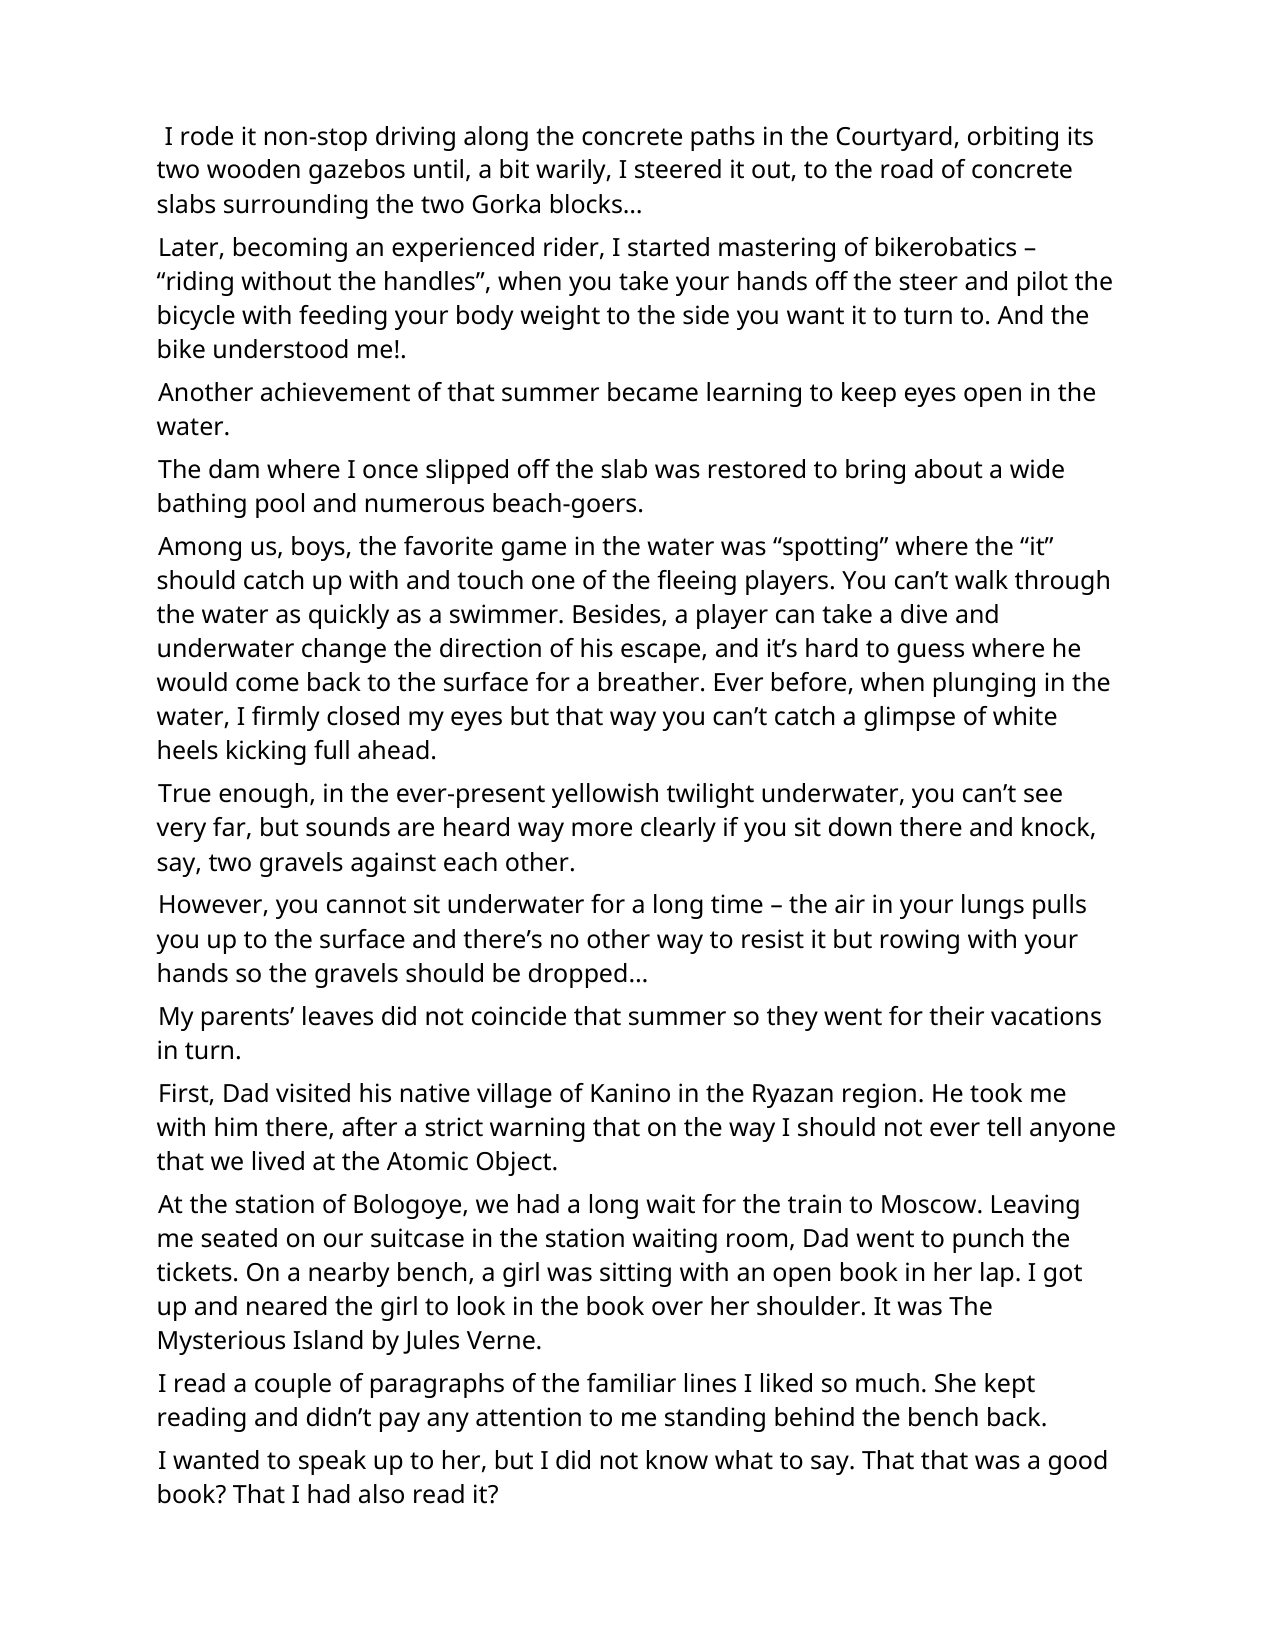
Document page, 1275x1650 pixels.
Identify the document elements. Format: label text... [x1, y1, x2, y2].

text At the station of Bologoye, we had a long wait for the train to Moscow. Leaving me seated on our suitcase in the station waiting room, Dad went to punch the tickets. On a nearby bench, a girl was sitting with an open book in her lap. I got up and neared the girl to look in the book over her shoulder. It was The Mysterious Island by Jules Verne. [156, 1187, 1118, 1357]
text The dam where I once slipped off the slab was restored to bring about a wide bathing pool and numerous beach-goers. [156, 452, 1118, 520]
text Among us, boys, the favorite game in the water was “spotting” where the “it” should catch up with and touch one of the fleeing players. You can’t walk through the water as quickly as a swimmer. Besides, a player can take a dive and underwater change the direction of his escape, and it’s hard to guess where he would come back to the surface for a breather. Ever before, when plunging in the water, I firmly closed my eyes but that way you can’t catch a glimpse of white heels kicking full ahead. [156, 529, 1118, 767]
text I wanted to speak up to her, but I did not know what to say. That that was a good book? That I had also read it? [156, 1443, 1118, 1511]
text First, Dad visited his native village of Kanino in the Ryazan region. He took me with him there, after a strict warning that on the way I should not ever tell anyone that we lived at the Atomic Object. [156, 1075, 1118, 1178]
text My parents’ leaves did not coincide that summer so they went for their vacations in turn. [156, 998, 1118, 1066]
text True enough, in the ever-present yellowish twilight underwater, you can’t see very far, but sounds are heard way more clearly if you sit down there and knock, say, two gravels against each other. [156, 776, 1118, 878]
text I read a couple of paragraphs of the familiar lines I liked so much. She kept reading and didn’t pay any attention to me standing behind the bench back. [156, 1366, 1118, 1434]
text Another achievement of that summer became learning to keep eyes open in the water. [156, 374, 1118, 443]
text I rode it non-stop driving along the concrete paths in the Courtyard, orbiting its two wooden gazebos until, a bit warily, I steered it out, to the road of concrete slabs surrounding the two Gorka blocks… [156, 118, 1118, 220]
text However, you cannot sit underwater for a long time – the air in your lungs pulls you up to the surface and there’s no other way to resist it but rowing with your hands so the gravels should be dropped… [156, 887, 1118, 989]
text Later, becoming an experienced rider, I started mastering of bikerobatics – “riding without the handles”, when you take your hands off the steer and pilot the bicycle with feeding your body weight to the side you want it to turn to. And the bike understood me!. [156, 229, 1118, 366]
